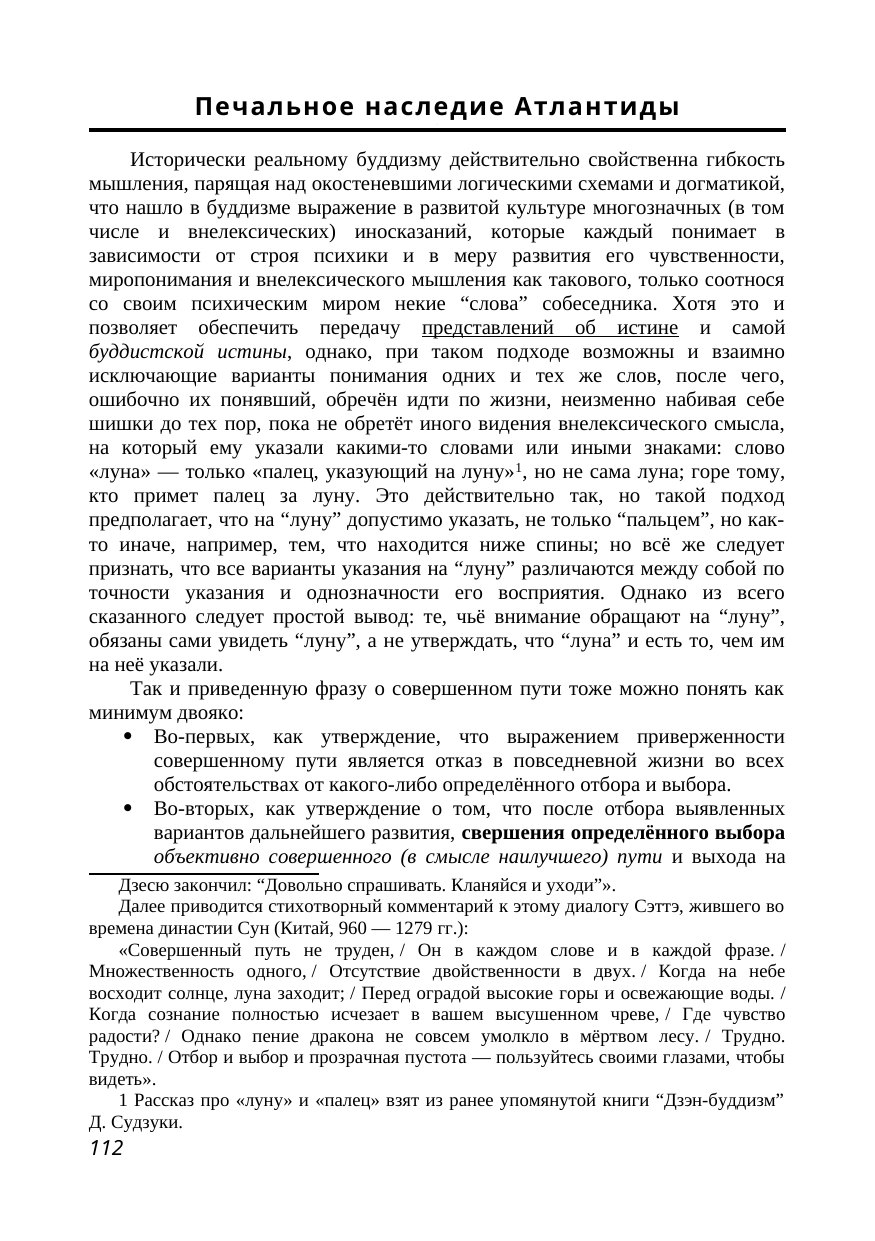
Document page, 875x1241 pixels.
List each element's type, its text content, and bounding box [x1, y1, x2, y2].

text Так и приведенную фразу о совершенном пути тоже можно понять как минимум двояко: [89, 676, 786, 724]
text Далее приводится стихотворный комментарий к этому диалогу Сэттэ, жившего во времена династии Сун (Китай, 960 — 1279 гг.): [89, 895, 786, 938]
text Рассказ про «луну» и «палец» взят из ранее упомянутой книги “Дзэн-буддизм” Д. Судзуки. [89, 1089, 786, 1132]
text Дзесю закончил: “Довольно спрашивать. Кланяйся и уходи”». [89, 874, 786, 895]
list Во-первых, как утверждение, что выражением приверженности совершенному пути является отказ в повседневной жизни во всех обстоятельствах от какого-либо определённого отбора и выбора. [124, 724, 786, 796]
text «Совершенный путь не труден, / Он в каждом слове и в каждой фразе. / Множественность одного, / Отсутствие двойственности в двух. / Когда на небе восходит солнце, луна заходит; / Перед оградой высокие горы и освежающие воды. / Когда сознание полностью исчезает в вашем высушенном чреве, / Где чувство радости? / Однако пение дракона не совсем умолкло в мёртвом лесу. / Трудно. Трудно. / Отбор и выбор и прозрачная пустота — пользуйтесь своими глазами, чтобы видеть». [89, 938, 786, 1089]
list Во-вторых, как утверждение о том, что после отбора выявленных вариантов дальнейшего развития, свершения определённого выбора объективно совершенного (в смысле наилучшего) пути и выхода на [124, 796, 786, 868]
text Исторически реальному буддизму действительно свойственна гибкость мышления, парящая над окостеневшими логическими схемами и догматикой, что нашло в буддизме выражение в развитой культуре многозначных (в том числе и внелексических) иносказаний, которые каждый понимает в зависимости от строя психики и в меру развития его чувственности, миропонимания и внелексического мышления как такового, только соотнося со своим психическим миром некие “слова” собеседника. Хотя это и позволяет обеспечить передачу представлений об истине и самой буддистской истины, однако, при таком подходе возможны и взаимно исключающие варианты понимания одних и тех же слов, после чего, ошибочно их понявший, обречён идти по жизни, неизменно набивая себе шишки до тех пор, пока не обретёт иного видения внелексического смысла, на который ему указали какими-то словами или иными знаками: слово «луна» — только «палец, указующий на луну», но не сама луна; горе тому, кто примет палец за луну. Это действительно так, но такой подход предполагает, что на “луну” допустимо указать, не только “пальцем”, но как-то иначе, например, тем, что находится ниже спины; но всё же следует признать, что все варианты указания на “луну” различаются между собой по точности указания и однозначности его восприятия. Однако из всего сказанного следует простой вывод: те, чьё внимание обращают на “луну”, обязаны сами увидеть “луну”, а не утверждать, что “луна” и есть то, чем им на неё указали. [89, 146, 786, 676]
